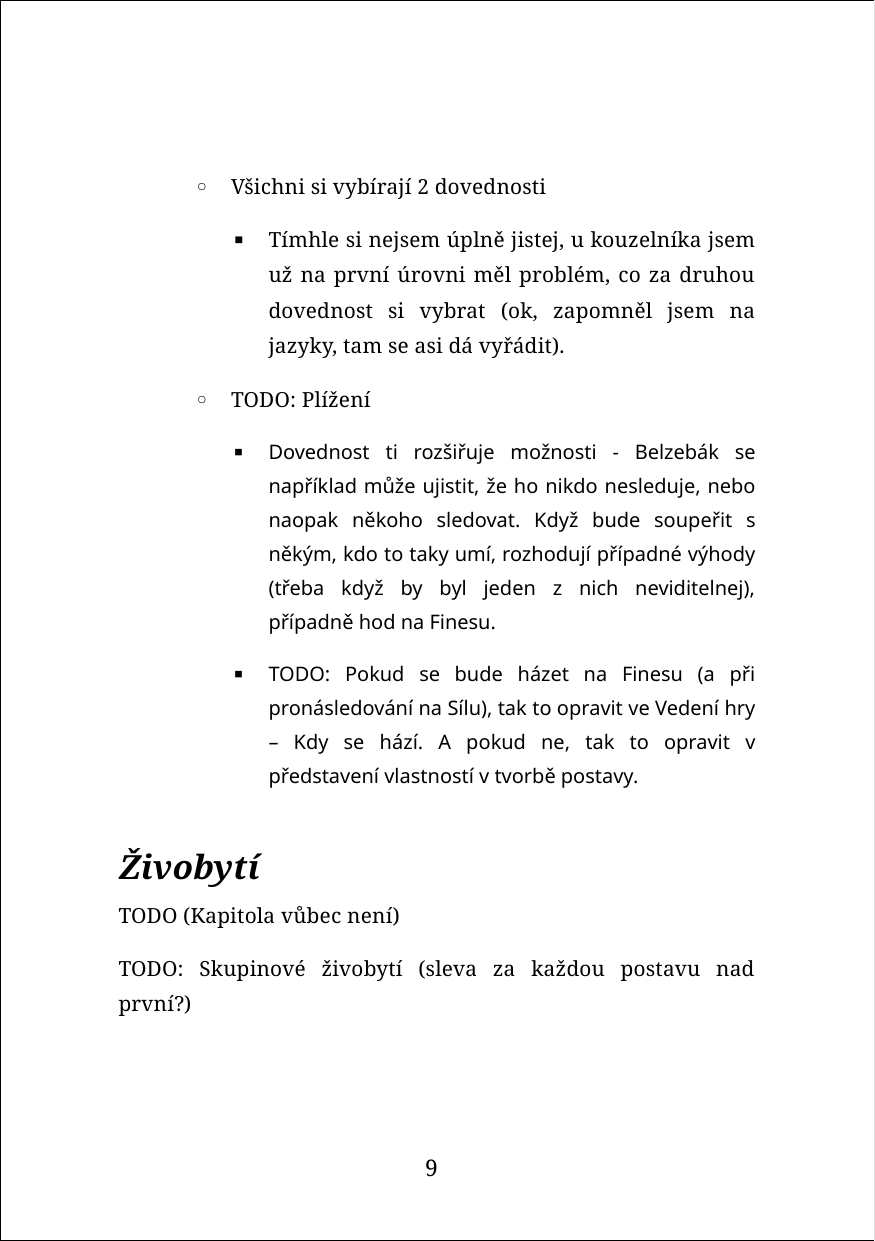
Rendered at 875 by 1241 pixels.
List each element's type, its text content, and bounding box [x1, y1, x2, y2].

list TODO: Plížení [193, 385, 756, 413]
subtitle Živobytí [118, 844, 756, 889]
list Tímhle si nejsem úplně jistej, u kouzelníka jsem už na první úrovni měl problém, co za druhou dovednost si vybrat (ok, zapomněl jsem na jazyky, tam se asi dá vyřádit). [231, 225, 756, 360]
list TODO: Pokud se bude házet na Finesu (a při pronásledování na Sílu), tak to opravit ve Vedení hry – Kdy se hází. A pokud ne, tak to opravit v představení vlastností v tvorbě postavy. [231, 660, 756, 789]
list Všichni si vybírají 2 dovednosti [193, 172, 756, 200]
text TODO: Skupinové živobytí (sleva za každou postavu nad první?) [118, 954, 756, 1018]
list Dovednost ti rozšiřuje možnosti - Belzebák se například může ujistit, že ho nikdo nesleduje, nebo naopak někoho sledovat. Když bude soupeřit s někým, kdo to taky umí, rozhodují případné výhody (třeba když by byl jeden z nich neviditelnej), případně hod na Finesu. [231, 438, 756, 636]
text TODO (Kapitola vůbec není) [118, 901, 756, 929]
